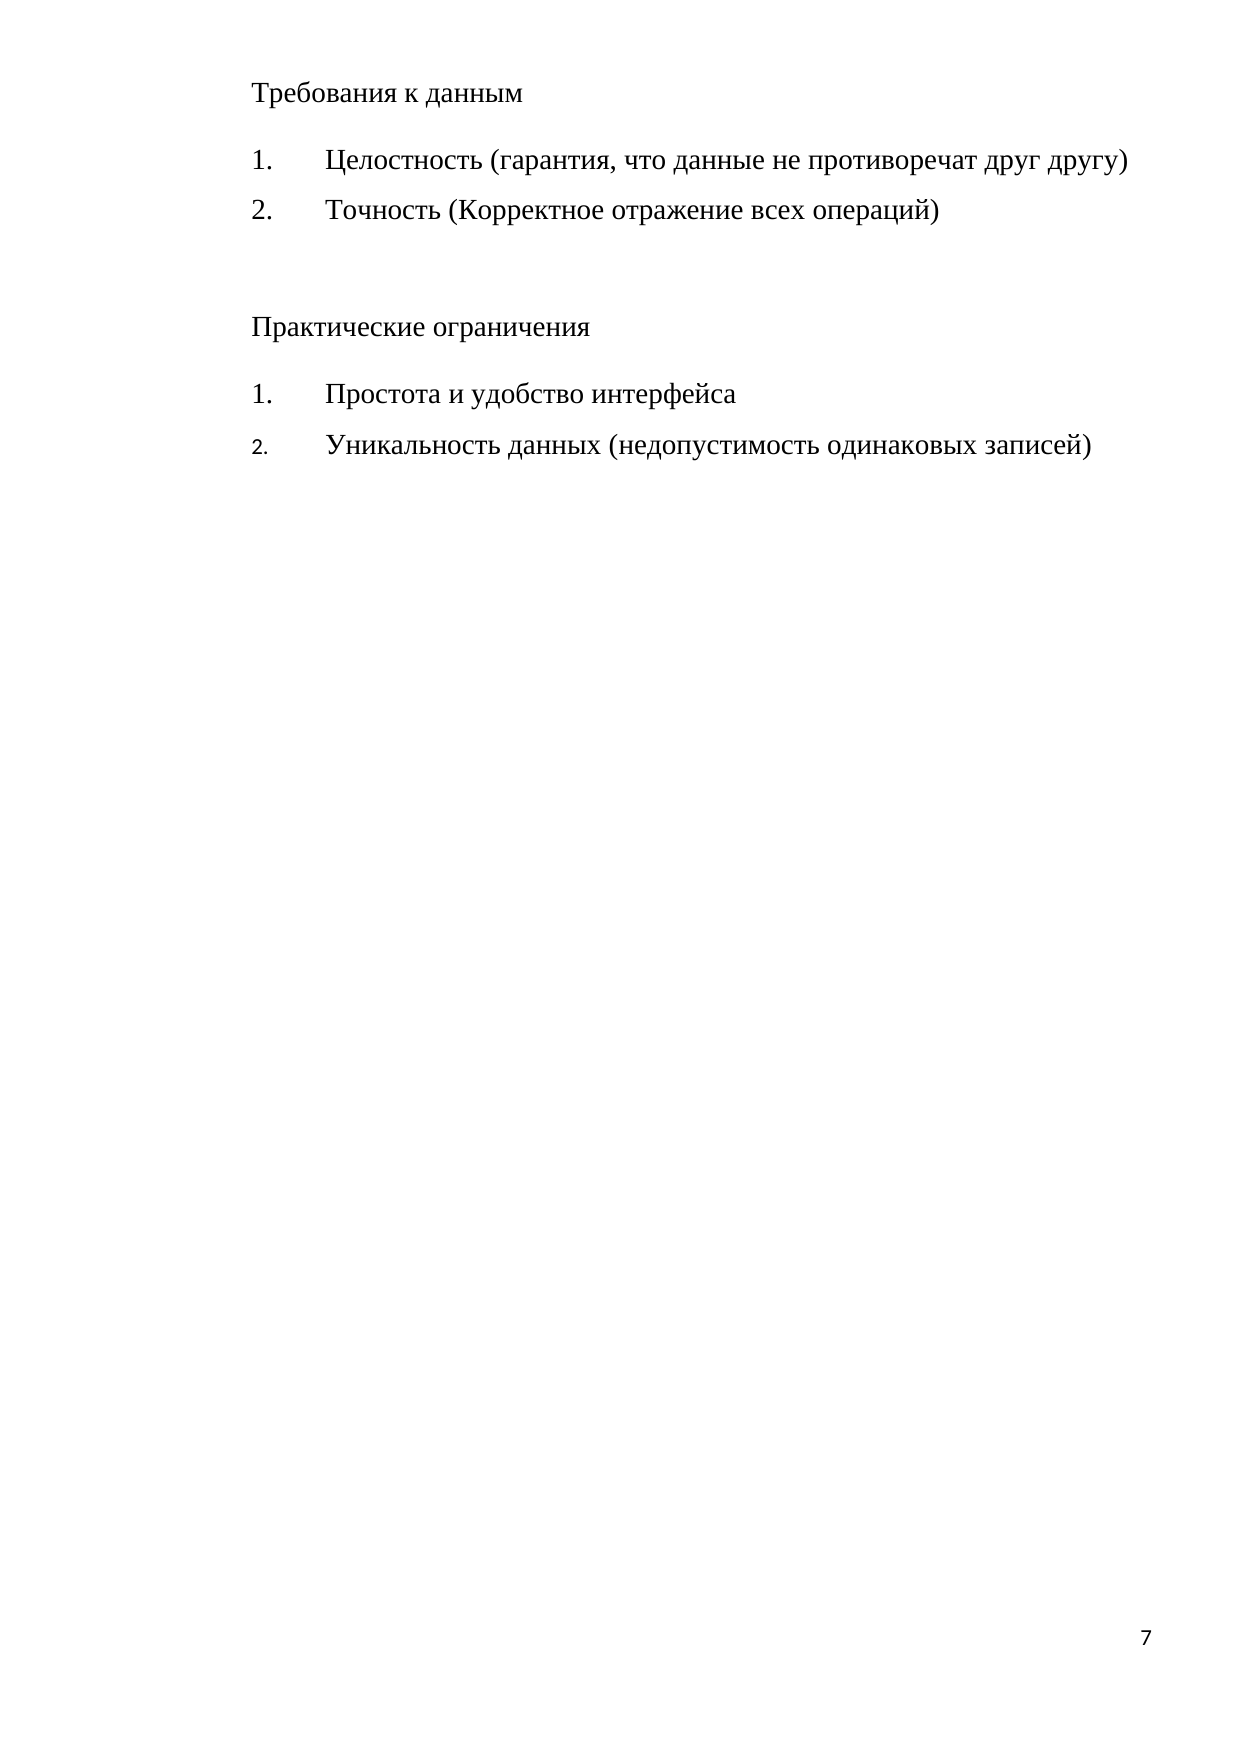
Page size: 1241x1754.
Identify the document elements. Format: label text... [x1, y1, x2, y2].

list Уникальность данных (недопустимость одинаковых записей) [177, 427, 1152, 460]
list Точность (Корректное отражение всех операций) [177, 192, 1152, 226]
text Требования к данным [177, 75, 1152, 108]
text Практические ограничения [177, 309, 1152, 343]
list Простота и удобство интерфейса [177, 377, 1152, 410]
list Целостность (гарантия, что данные не противоречат друг другу) [177, 142, 1152, 176]
